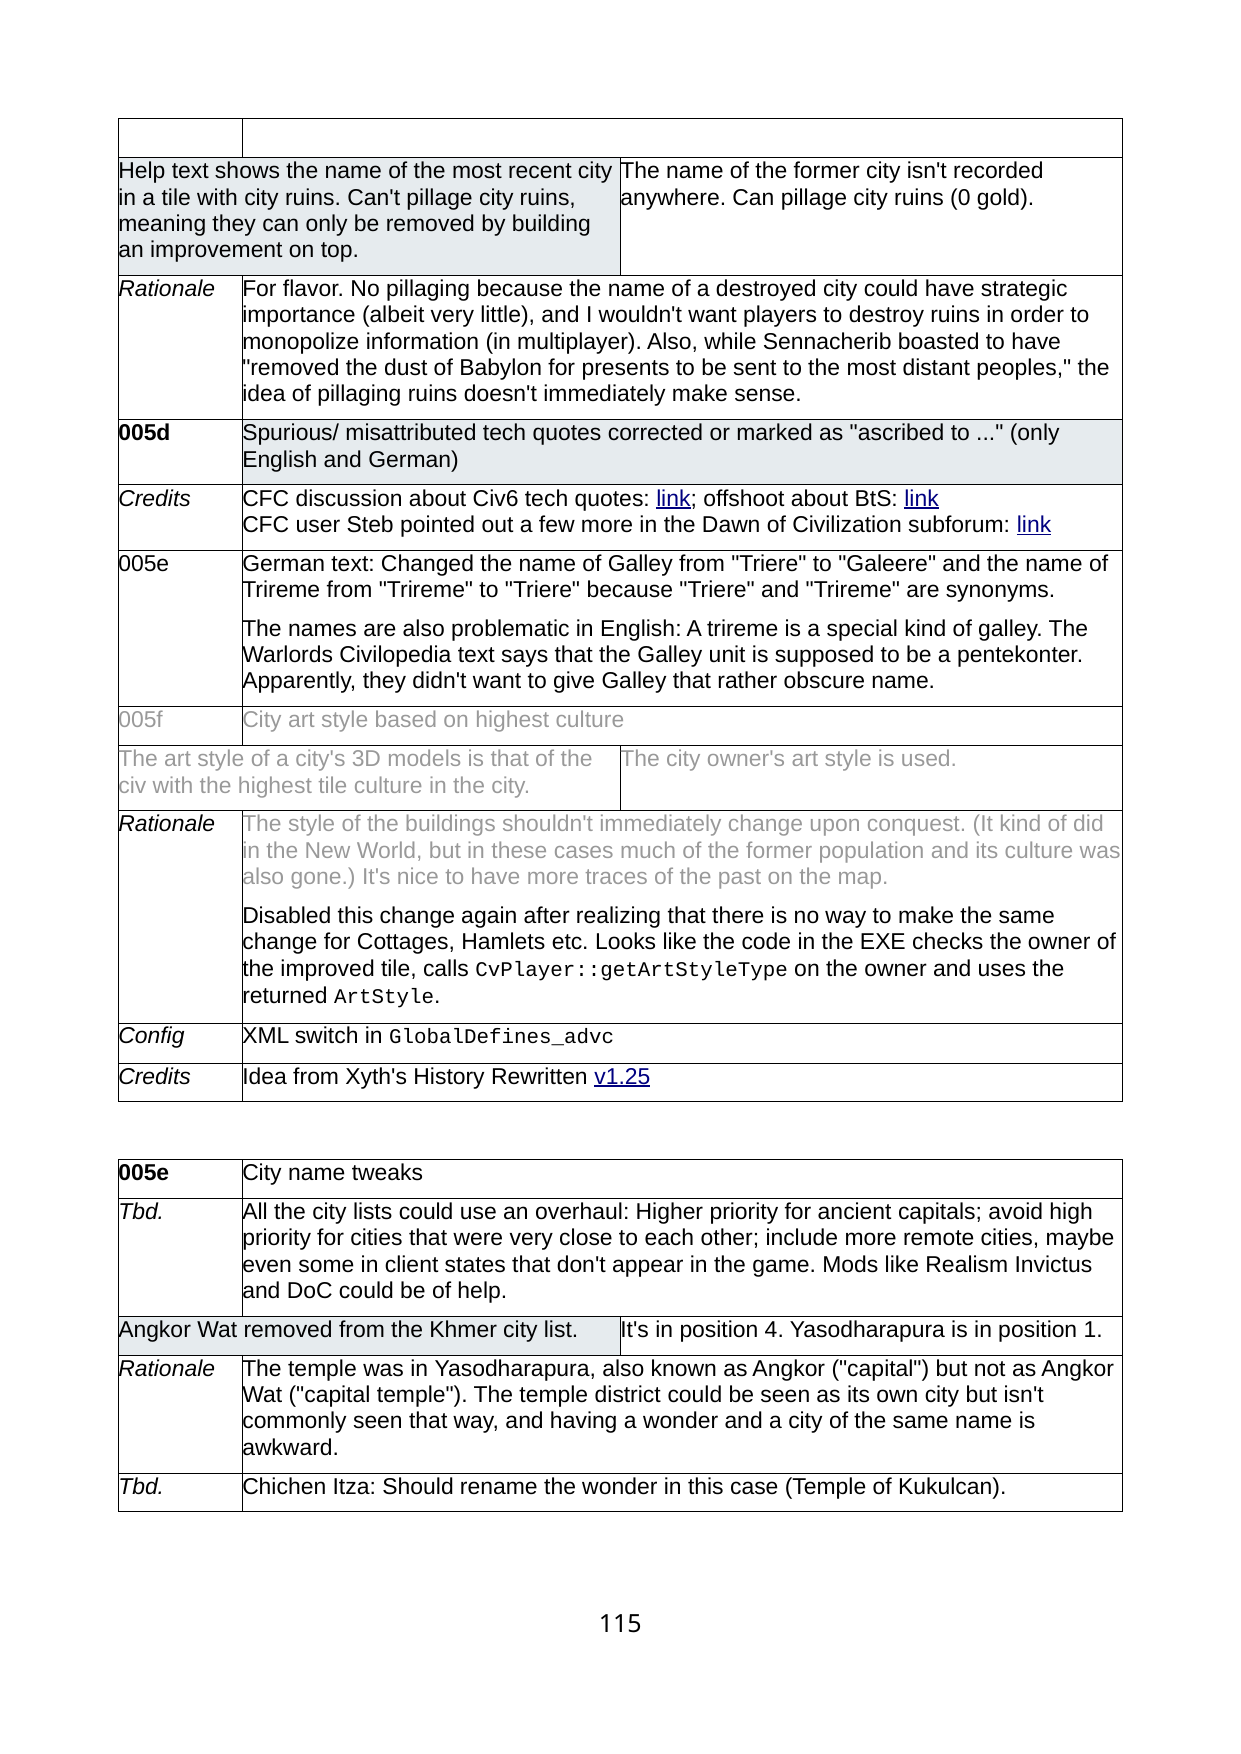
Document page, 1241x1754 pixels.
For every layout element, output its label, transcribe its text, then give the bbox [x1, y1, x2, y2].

table_cell 005e [119, 551, 242, 706]
table_cell All the city lists could use an overhaul: Higher priority for ancient capitals; avoid high priority for cities that were very close to each other; include more remote cities, maybe even some in client states that don't appear in the game. Mods like Realism Invictus and DoC could be of help. [243, 1199, 1122, 1316]
table_cell The temple was in Yasodharapura, also known as Angkor ("capital") but not as Angkor Wat ("capital temple"). The temple district could be seen as its own city but isn't commonly seen that way, and having a wonder and a city of the same name is awkward. [243, 1356, 1122, 1473]
table_cell For flavor. No pillaging because the name of a destroyed city could have strategic importance (albeit very little), and I wouldn't want players to destroy ruins in order to monopolize information (in multiplayer). Also, while Sennacherib boasted to have "removed the dust of Babylon for presents to be sent to the most distant peoples," the idea of pillaging ruins doesn't immediately make sense. [243, 276, 1122, 419]
table_cell Chichen Itza: Should rename the wonder in this case (Temple of Kukulcan). [243, 1474, 1122, 1511]
table_header City name tweaks [243, 1160, 1122, 1198]
table_cell 005d [119, 420, 242, 484]
table_cell German text: Changed the name of Galley from "Triere" to "Galeere" and the name of Trireme from "Trireme" to "Triere" because "Triere" and "Trireme" are synonyms. The names are also problematic in English: A trireme is a special kind of galley. The Warlords Civilopedia text says that the Galley unit is supposed to be a pentekonter. Apparently, they didn't want to give Galley that rather obscure name. [243, 551, 1122, 706]
table_cell The art style of a city's 3D models is that of the civ with the highest tile culture in the city. [119, 746, 620, 810]
table_cell Help text shows the name of the most recent city in a tile with city ruins. Can't pillage city ruins, meaning they can only be removed by building an improvement on top. [119, 158, 620, 275]
table_cell The name of the former city isn't recorded anywhere. Can pillage city ruins (0 gold). [621, 158, 1122, 275]
table_cell The city owner's art style is used. [621, 746, 1122, 810]
table_cell Rationale [119, 811, 242, 1022]
table_cell Angkor Wat removed from the Khmer city list. [119, 1317, 620, 1355]
table_cell 005f [119, 707, 242, 745]
table_cell Credits [119, 1064, 242, 1101]
table_cell City art style based on highest culture [243, 707, 1122, 745]
table_cell CFC discussion about Civ6 tech quotes: link; offshoot about BtS: link CFC user Steb pointed out a few more in the Dawn of Civilization subforum: link [243, 485, 1122, 549]
table_cell Credits [119, 485, 242, 549]
table_cell Config [119, 1024, 242, 1063]
table_cell Tbd. [119, 1199, 242, 1316]
table_cell It's in position 4. Yasodharapura is in position 1. [621, 1317, 1122, 1355]
table_cell Rationale [119, 1356, 242, 1473]
table_cell Rationale [119, 276, 242, 419]
table_cell Spurious/ misattributed tech quotes corrected or marked as "ascribed to ..." (only English and German) [243, 420, 1122, 484]
table_cell [243, 119, 1122, 157]
table_cell XML switch in GlobalDefines_advc [243, 1024, 1122, 1063]
table_cell Tbd. [119, 1474, 242, 1511]
table_cell [119, 119, 242, 157]
table_header 005e [119, 1160, 242, 1198]
table_cell Idea from Xyth's History Rewritten v1.25 [243, 1064, 1122, 1101]
table_cell The style of the buildings shouldn't immediately change upon conquest. (It kind of did in the New World, but in these cases much of the former population and its culture was also gone.) It's nice to have more traces of the past on the map. Disabled this change again after realizing that there is no way to make the same change for Cottages, Hamlets etc. Looks like the code in the EXE checks the owner of the improved tile, calls CvPlayer::getArtStyleType on the owner and uses the returned ArtStyle. [243, 811, 1122, 1022]
